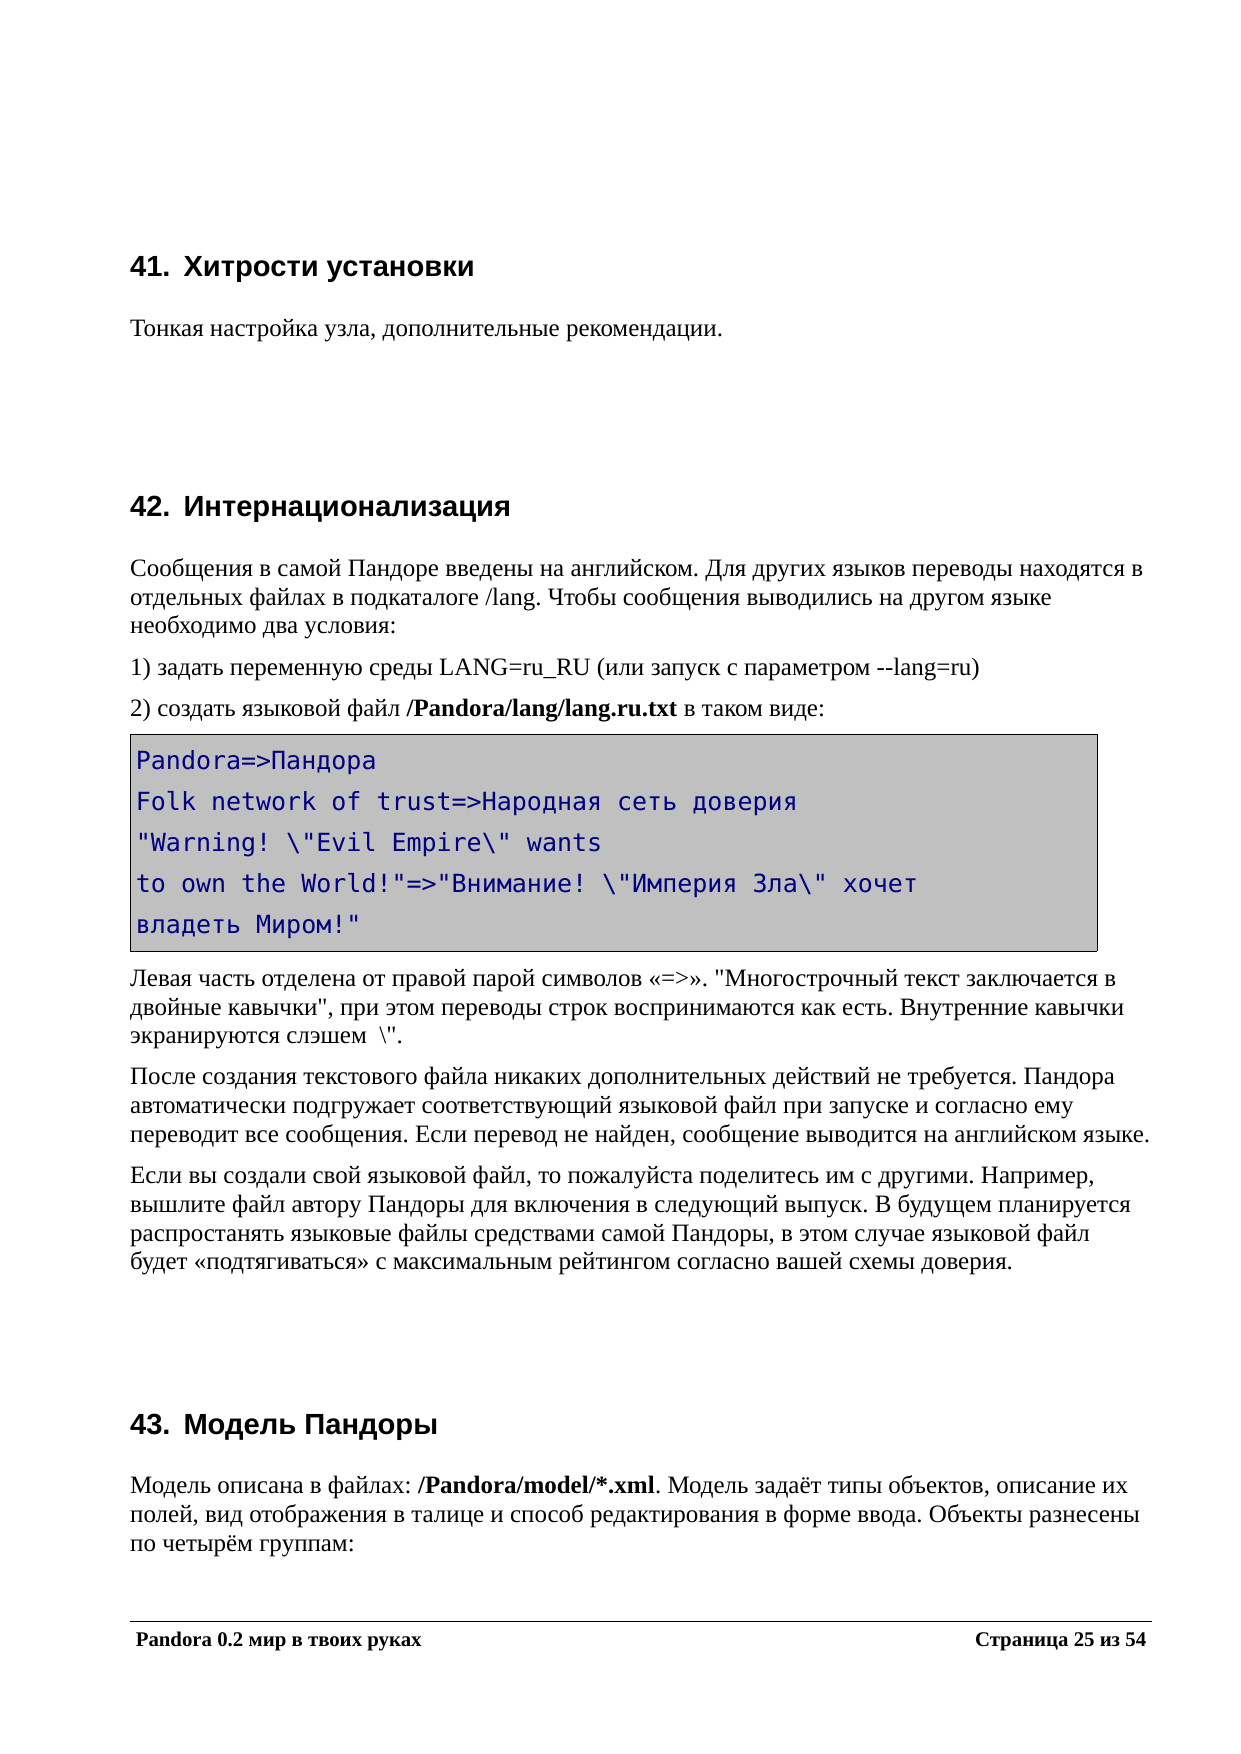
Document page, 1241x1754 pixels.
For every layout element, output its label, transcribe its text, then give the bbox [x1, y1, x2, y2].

table_header Pandora=>Пандора Folk network of trust=>Народная сеть доверия "Warning! \"Evil Empire\" wants to own the World!"=>"Внимание! \"Империя Зла\" хочет владеть Миром!" [131, 735, 1097, 951]
text 1) задать переменную среды LANG=ru_RU (или запуск с параметром --lang=ru) [130, 652, 1152, 680]
text После создания текстового файла никаких дополнительных действий не требуется. Пандора автоматически подгружает соответствующий языковой файл при запуске и согласно ему переводит все сообщения. Если перевод не найден, сообщение выводится на английском языке. [130, 1061, 1152, 1148]
text Тонкая настройка узла, дополнительные рекомендации. [130, 313, 1152, 341]
text Сообщения в самой Пандоре введены на английском. Для других языков переводы находятся в отдельных файлах в подкаталоге /lang. Чтобы сообщения выводились на другом языке необходимо два условия: [130, 553, 1152, 639]
text 2) создать языковой файл /Pandora/lang/lang.ru.txt в таком виде: [130, 693, 1152, 722]
text Левая часть отделена от правой парой символов «=>». "Многострочный текст заключается в двойные кавычки", при этом переводы строк воспринимаются как есть. Внутренние кавычки экранируются слэшем \". [130, 963, 1152, 1049]
text Модель описана в файлах: /Pandora/model/*.xml. Модель задаёт типы объектов, описание их полей, вид отображения в талице и способ редактирования в форме ввода. Объекты разнесены по четырём группам: [130, 1471, 1152, 1557]
subtitle Хитрости установки [130, 249, 1152, 282]
text Если вы создали свой языковой файл, то пожалуйста поделитесь им с другими. Например, вышлите файл автору Пандоры для включения в следующий выпуск. В будущем планируется распростанять языковые файлы средствами самой Пандоры, в этом случае языковой файл будет «подтягиваться» с максимальным рейтингом согласно вашей схемы доверия. [130, 1160, 1152, 1275]
subtitle Интернационализация [130, 489, 1152, 523]
subtitle Модель Пандоры [130, 1407, 1152, 1440]
